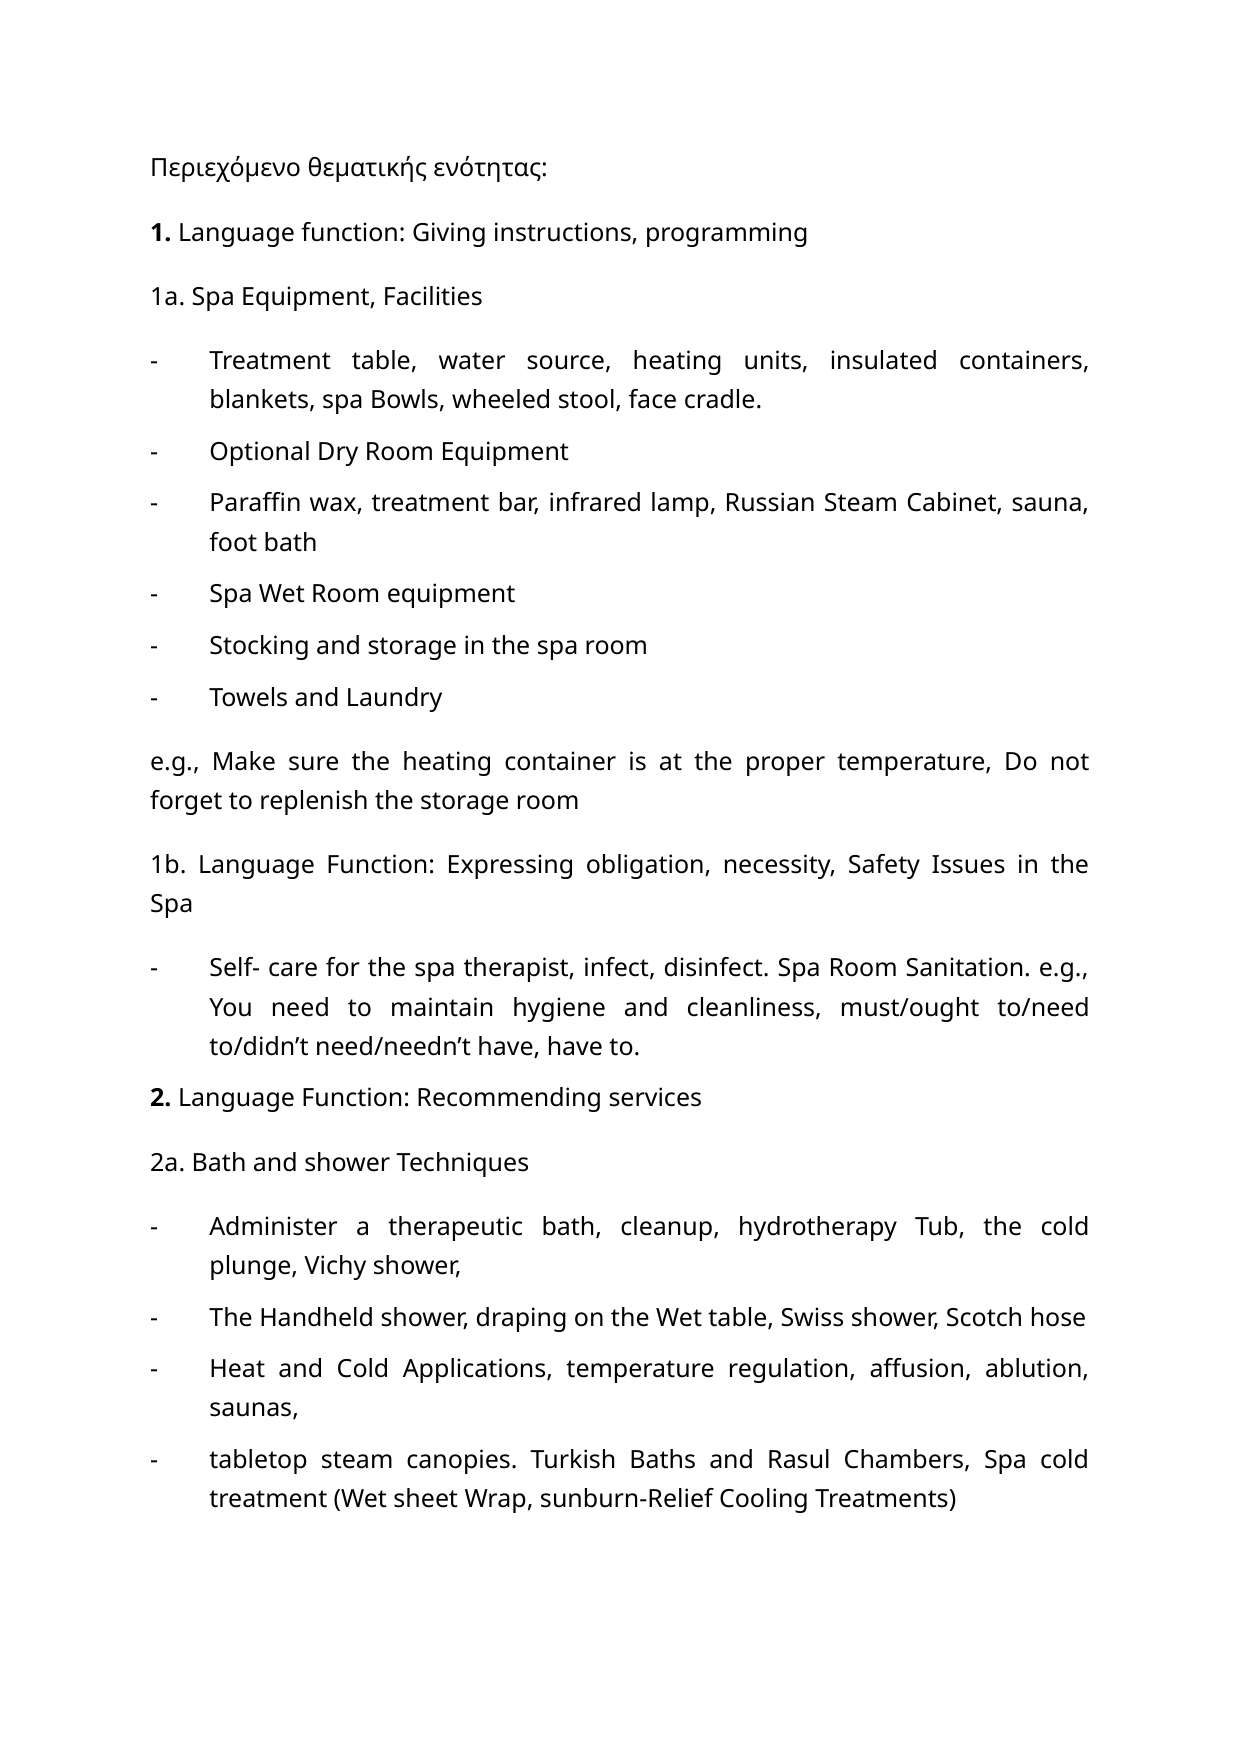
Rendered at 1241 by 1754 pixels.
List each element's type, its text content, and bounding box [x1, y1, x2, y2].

text 1. Language function: Giving instructions, programming [150, 214, 1090, 248]
list - Optional Dry Room Equipment [150, 433, 1090, 467]
list - Towels and Laundry [150, 679, 1090, 713]
text 2a. Bath and shower Techniques [150, 1144, 1090, 1178]
text 1b. Language Function: Expressing obligation, necessity, Safety Issues in the Spa [150, 847, 1090, 920]
list - Paraffin wax, treatment bar, infrared lamp, Russian Steam Cabinet, sauna, foot bath [150, 485, 1090, 558]
list - Stocking and storage in the spa room [150, 627, 1090, 662]
text Περιεχόμενο θεματικής ενότητας: [150, 150, 1090, 184]
list - Treatment table, water source, heating units, insulated containers, blankets, spa Bowls, wheeled stool, face cradle. [150, 342, 1090, 416]
text e.g., Make sure the heating container is at the proper temperature, Do not forget to replenish the storage room [150, 743, 1090, 817]
list - The Handheld shower, draping on the Wet table, Swiss shower, Scotch hose [150, 1299, 1090, 1333]
list - Heat and Cold Applications, temperature regulation, affusion, ablution, saunas, [150, 1351, 1090, 1424]
list - Administer a therapeutic bath, cleanup, hydrotherapy Tub, the cold plunge, Vichy shower, [150, 1208, 1090, 1282]
list - Self- care for the spa therapist, infect, disinfect. Spa Room Sanitation. e.g., You need to maintain hygiene and cleanliness, must/ought to/need to/didn’t need/needn’t have, have to. [150, 950, 1090, 1062]
text 1a. Spa Equipment, Facilities [150, 278, 1090, 312]
text 2. Language Function: Recommending services [150, 1080, 1090, 1114]
list - Spa Wet Room equipment [150, 576, 1090, 610]
list - tabletop steam canopies. Turkish Baths and Rasul Chambers, Spa cold treatment (Wet sheet Wrap, sunburn-Relief Cooling Treatments) [150, 1442, 1090, 1515]
